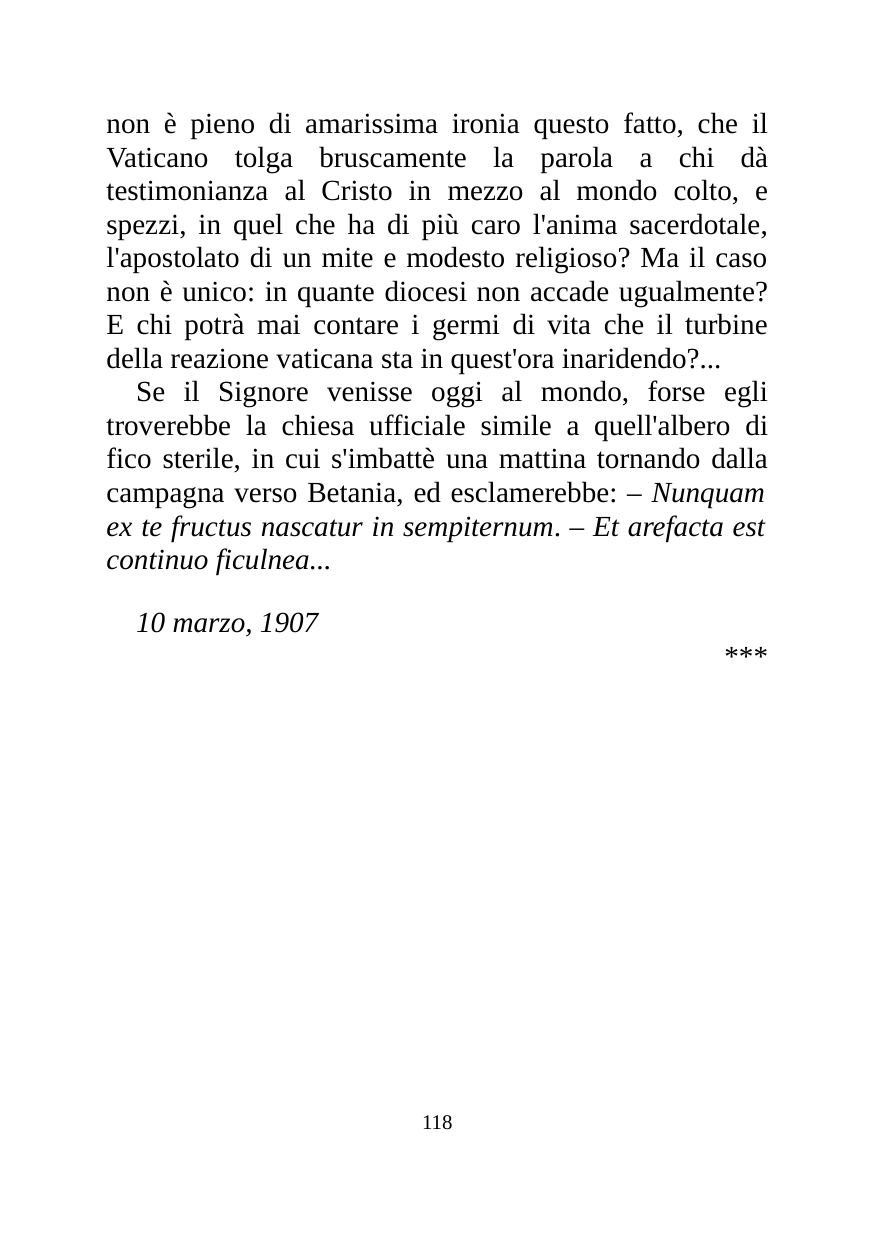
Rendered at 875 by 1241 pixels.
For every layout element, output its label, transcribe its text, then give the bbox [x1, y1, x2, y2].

text non è pieno di amarissima ironia questo fatto, che il Vaticano tolga bruscamente la parola a chi dà testimonianza al Cristo in mezzo al mondo colto, e spezzi, in quel che ha di più caro l'anima sacerdotale, l'apostolato di un mite e modesto religioso? Ma il caso non è unico: in quante diocesi non accade ugualmente? E chi potrà mai contare i germi di vita che il turbine della reazione vaticana sta in quest'ora inaridendo?... [106, 106, 768, 374]
text *** [148, 639, 768, 672]
text Se il Signore venisse oggi al mondo, forse egli troverebbe la chiesa ufficiale simile a quell'albero di fico sterile, in cui s'imbattè una mattina tornando dalla campagna verso Betania, ed esclamerebbe: – Nunquam ex te fructus nascatur in sempiternum. – Et arefacta est continuo ficulnea... [106, 374, 768, 576]
text 10 marzo, 1907 [106, 605, 768, 639]
